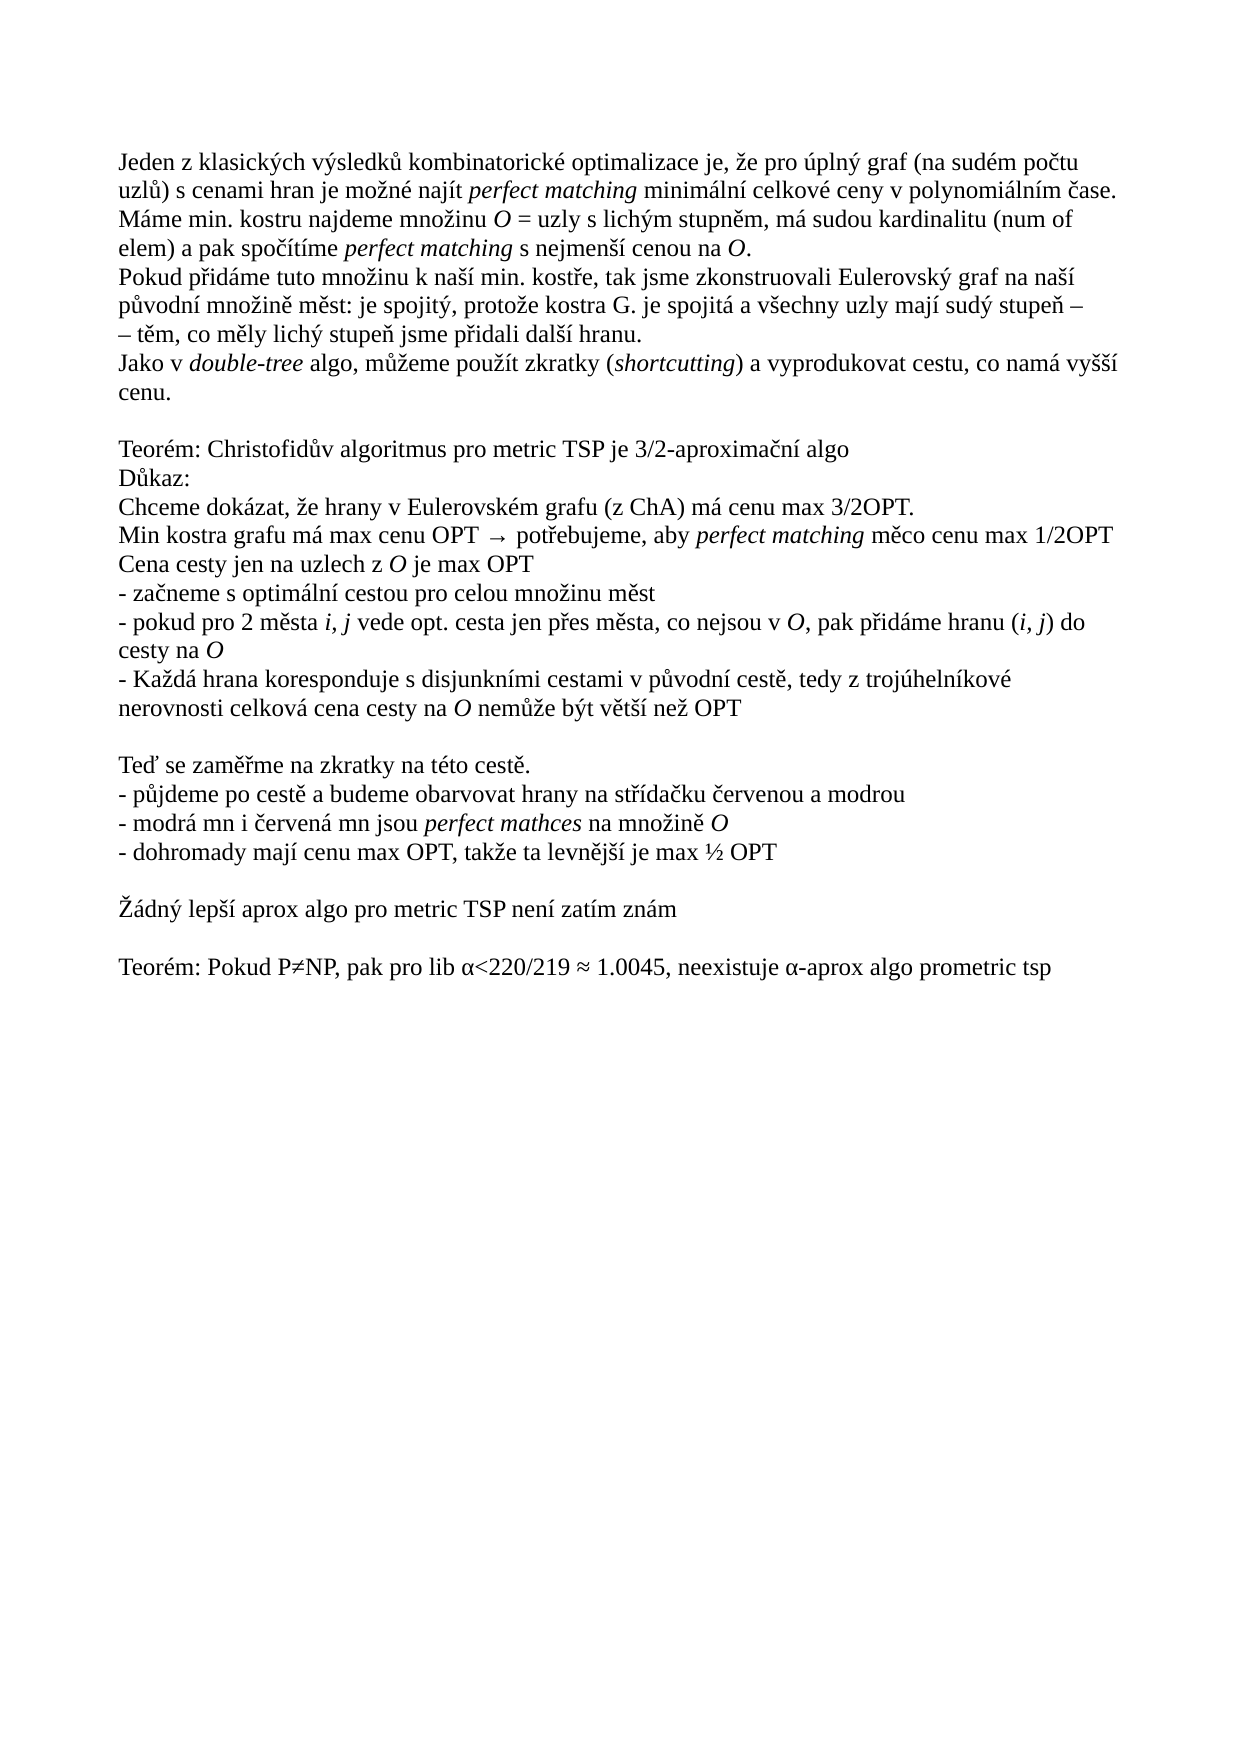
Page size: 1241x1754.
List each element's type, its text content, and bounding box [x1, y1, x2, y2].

text Chceme dokázat, že hrany v Eulerovském grafu (z ChA) má cenu max 3/2OPT. [118, 492, 1122, 521]
text Důkaz: [118, 463, 1122, 492]
text Pokud přidáme tuto množinu k naší min. kostře, tak jsme zkonstruovali Eulerovský graf na naší původní množině měst: je spojitý, protože kostra G. je spojitá a všechny uzly mají sudý stupeň – – těm, co měly lichý stupeň jsme přidali další hranu. [118, 262, 1122, 348]
text Máme min. kostru najdeme množinu O = uzly s lichým stupněm, má sudou kardinalitu (num of elem) a pak spočítíme perfect matching s nejmenší cenou na O. [118, 204, 1122, 262]
text Min kostra grafu má max cenu OPT → potřebujeme, aby perfect matching měco cenu max 1/2OPT [118, 521, 1122, 549]
text Jako v double-tree algo, můžeme použít zkratky (shortcutting) a vyprodukovat cestu, co namá vyšší cenu. [118, 348, 1122, 406]
text - pokud pro 2 města i, j vede opt. cesta jen přes města, co nejsou v O, pak přidáme hranu (i, j) do cesty na O [118, 607, 1122, 664]
text Teď se zaměřme na zkratky na této cestě. [118, 751, 1122, 779]
text - modrá mn i červená mn jsou perfect mathces na množině O [118, 808, 1122, 837]
text Cena cesty jen na uzlech z O je max OPT [118, 549, 1122, 578]
text - Každá hrana koresponduje s disjunkními cestami v původní cestě, tedy z trojúhelníkové nerovnosti celková cena cesty na O nemůže být větší než OPT [118, 664, 1122, 722]
text - dohromady mají cenu max OPT, takže ta levnější je max ½ OPT [118, 837, 1122, 866]
text Teorém: Christofidův algoritmus pro metric TSP je 3/2-aproximační algo [118, 434, 1122, 463]
text - začneme s optimální cestou pro celou množinu měst [118, 578, 1122, 607]
text Jeden z klasických výsledků kombinatorické optimalizace je, že pro úplný graf (na sudém počtu uzlů) s cenami hran je možné najít perfect matching minimální celkové ceny v polynomiálním čase. [118, 147, 1122, 204]
text - půjdeme po cestě a budeme obarvovat hrany na střídačku červenou a modrou [118, 779, 1122, 808]
text Žádný lepší aprox algo pro metric TSP není zatím znám [118, 894, 1122, 923]
text Teorém: Pokud P≠NP, pak pro lib α<220/219 ≈ 1.0045, neexistuje α-aprox algo prometric tsp [118, 952, 1122, 981]
